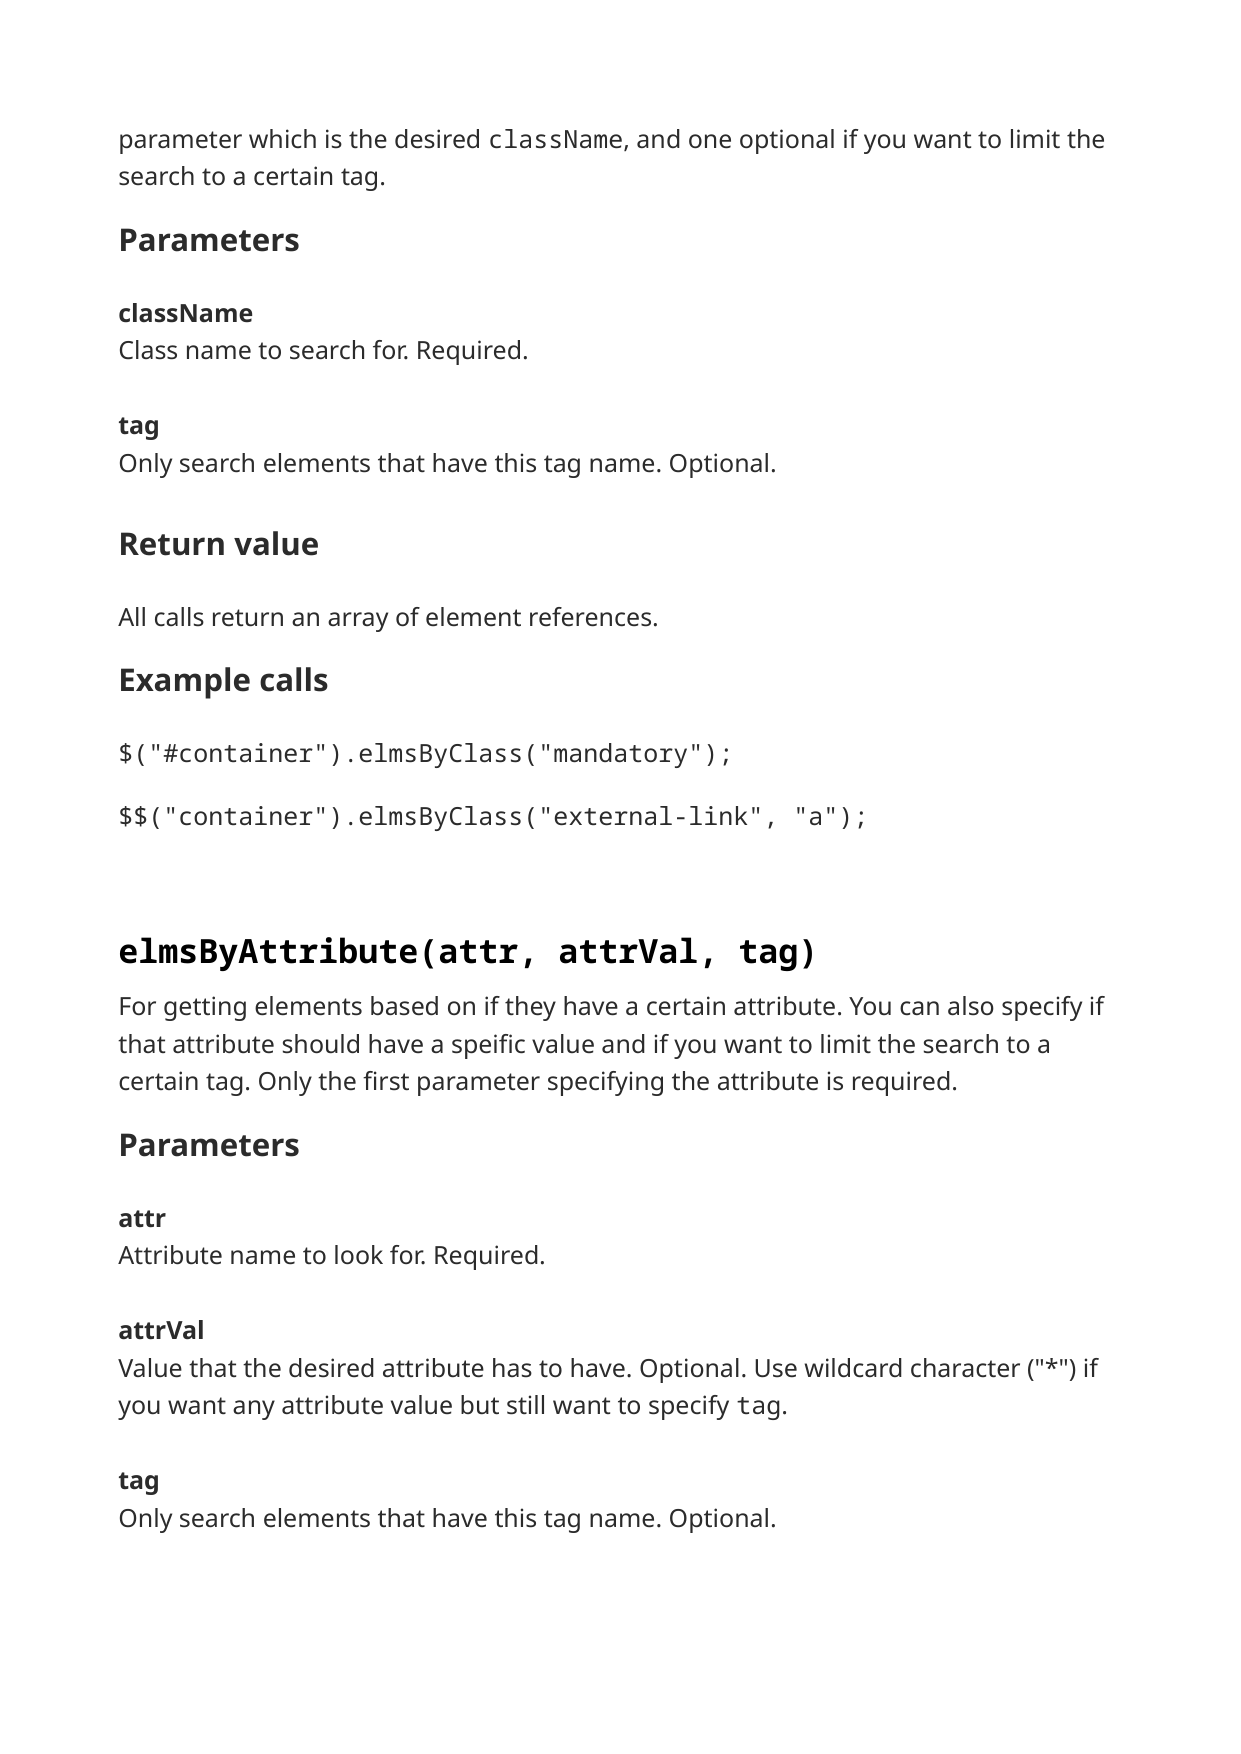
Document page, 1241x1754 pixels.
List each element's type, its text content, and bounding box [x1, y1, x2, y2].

subtitle elmsByAttribute(attr, attrVal, tag) [118, 882, 1122, 973]
text $$("container").elmsByClass("external-link", "a"); [118, 795, 1122, 832]
text className [118, 292, 1122, 329]
text Return value [118, 479, 1122, 565]
text parameter which is the desired className, and one optional if you want to limit the search to a certain tag. [118, 118, 1122, 193]
text Parameters [118, 1123, 1122, 1166]
text Value that the desired attribute has to have. Optional. Use wildcard character ("*") if you want any attribute value but still want to specify tag. [118, 1347, 1122, 1422]
text $("#container").elmsByClass("mandatory"); [118, 732, 1122, 770]
text tag [118, 367, 1122, 442]
text Attribute name to look for. Required. [118, 1234, 1122, 1272]
text Example calls [118, 658, 1122, 701]
text Parameters [118, 218, 1122, 261]
text attrVal [118, 1272, 1122, 1347]
text All calls return an array of element references. [118, 596, 1122, 633]
text attr [118, 1197, 1122, 1234]
text Only search elements that have this tag name. Optional. [118, 442, 1122, 479]
text For getting elements based on if they have a certain attribute. You can also specify if that attribute should have a speific value and if you want to limit the search to a certain tag. Only the first parameter specifying the attribute is required. [118, 986, 1122, 1098]
text Class name to search for. Required. [118, 329, 1122, 367]
text Only search elements that have this tag name. Optional. [118, 1497, 1122, 1534]
text tag [118, 1422, 1122, 1497]
